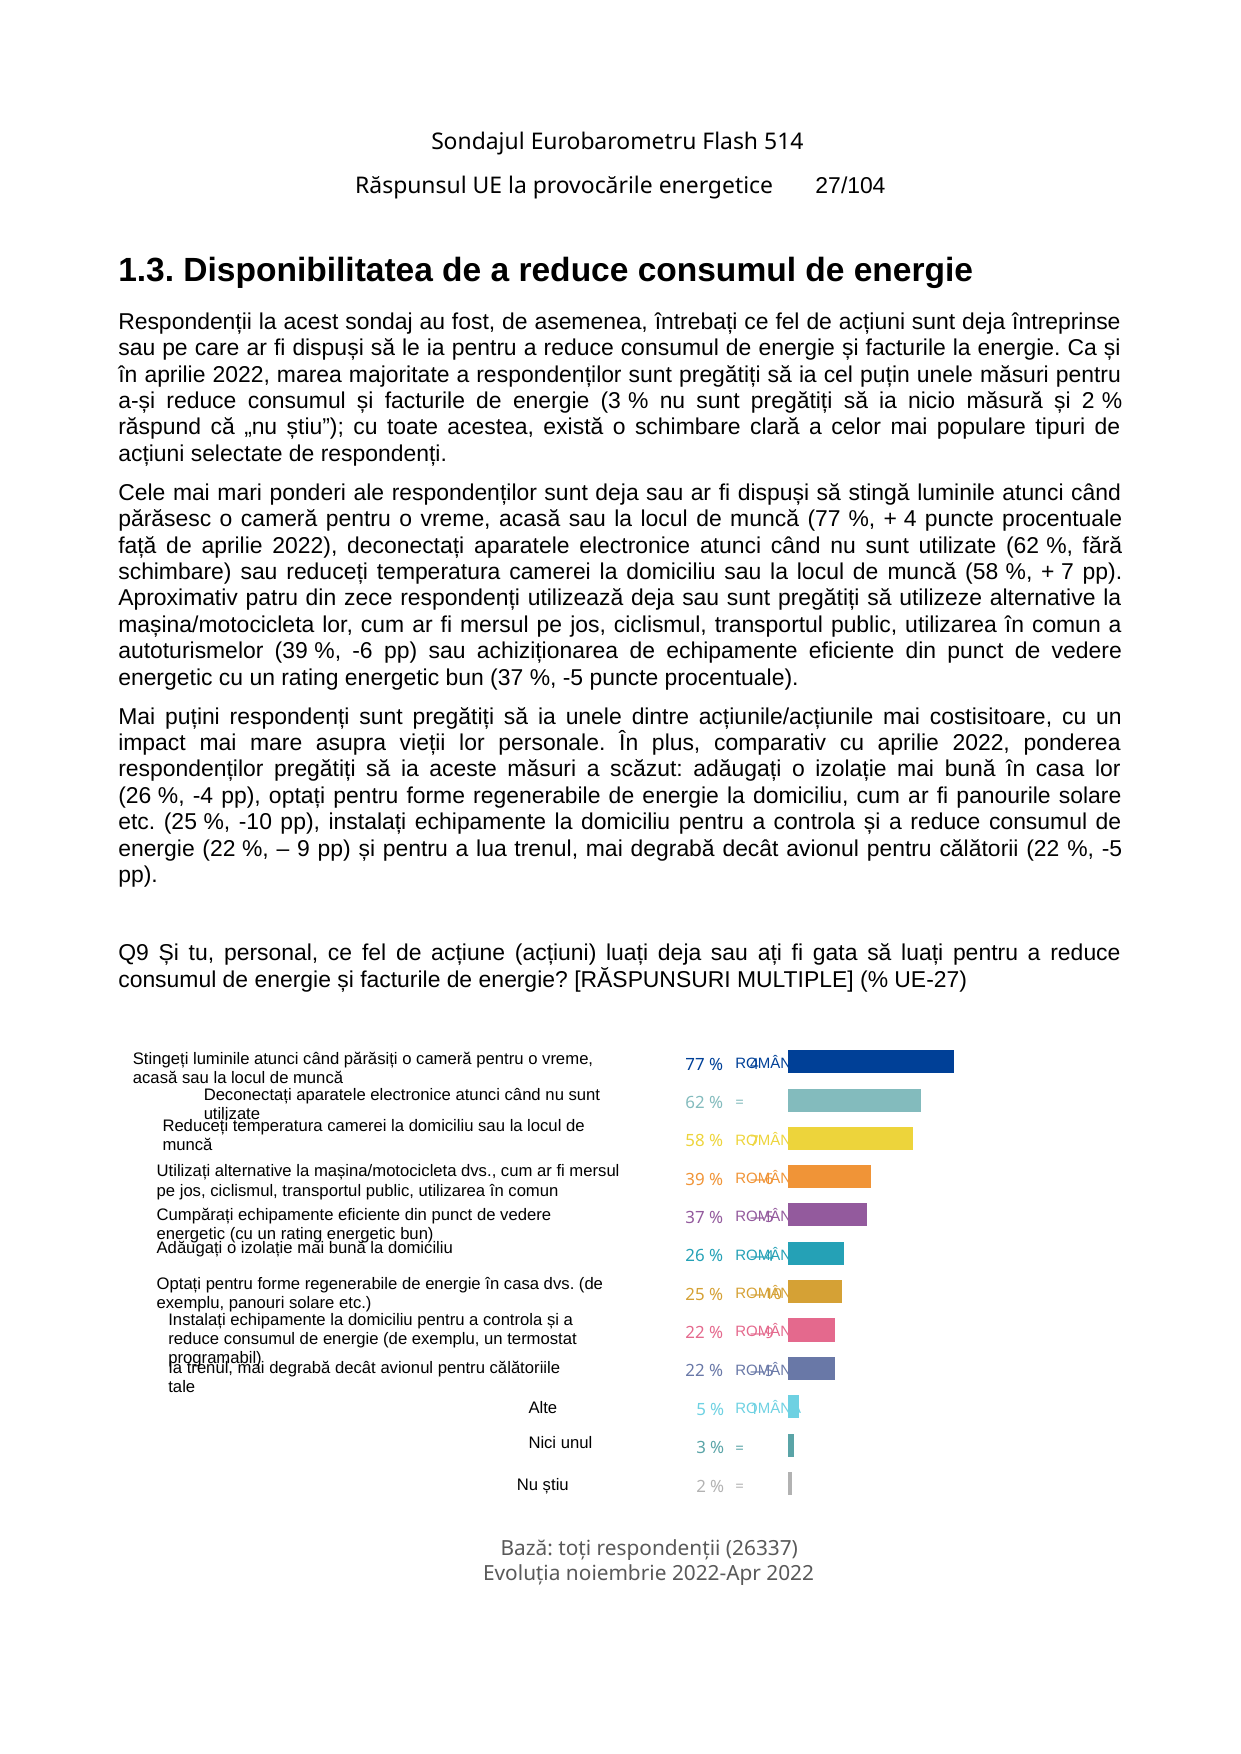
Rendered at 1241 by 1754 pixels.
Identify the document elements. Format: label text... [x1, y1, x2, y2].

text Respondenții la acest sondaj au fost, de asemenea, întrebați ce fel de acțiuni sunt deja întreprinse sau pe care ar fi dispuși să le ia pentru a reduce consumul de energie și facturile la energie. Ca și în aprilie 2022, marea majoritate a respondenților sunt pregătiți să ia cel puțin unele măsuri pentru a-și reduce consumul și facturile de energie (3 % nu sunt pregătiți să ia nicio măsură și 2 % răspund că „nu știu”); cu toate acestea, există o schimbare clară a celor mai populare tipuri de acțiuni selectate de respondenți. [118, 308, 1122, 466]
subtitle 1.3. Disponibilitatea de a reduce consumul de energie [118, 250, 1122, 289]
text Mai puțini respondenți sunt pregătiți să ia unele dintre acțiunile/acțiunile mai costisitoare, cu un impact mai mare asupra vieții lor personale. În plus, comparativ cu aprilie 2022, ponderea respondenților pregătiți să ia aceste măsuri a scăzut: adăugați o izolație mai bună în casa lor (26 %, -4 pp), optați pentru forme regenerabile de energie la domiciliu, cum ar fi panourile solare etc. (25 %, -10 pp), instalați echipamente la domiciliu pentru a controla și a reduce consumul de energie (22 %, – 9 pp) și pentru a lua trenul, mai degrabă decât avionul pentru călătorii (22 %, -5 pp). [118, 703, 1122, 887]
text Q9 Și tu, personal, ce fel de acțiune (acțiuni) luați deja sau ați fi gata să luați pentru a reduce consumul de energie și facturile de energie? [RĂSPUNSURI MULTIPLE] (% UE-27) [118, 939, 1122, 992]
text Cele mai mari ponderi ale respondenților sunt deja sau ar fi dispuși să stingă luminile atunci când părăsesc o cameră pentru o vreme, acasă sau la locul de muncă (77 %, + 4 puncte procentuale față de aprilie 2022), deconectați aparatele electronice atunci când nu sunt utilizate (62 %, fără schimbare) sau reduceți temperatura camerei la domiciliu sau la locul de muncă (58 %, + 7 pp). Aproximativ patru din zece respondenți utilizează deja sau sunt pregătiți să utilizeze alternative la mașina/motocicleta lor, cum ar fi mersul pe jos, ciclismul, transportul public, utilizarea în comun a autoturismelor (39 %, -6 pp) sau achiziționarea de echipamente eficiente din punct de vedere energetic cu un rating energetic bun (37 %, -5 puncte procentuale). [118, 479, 1122, 690]
